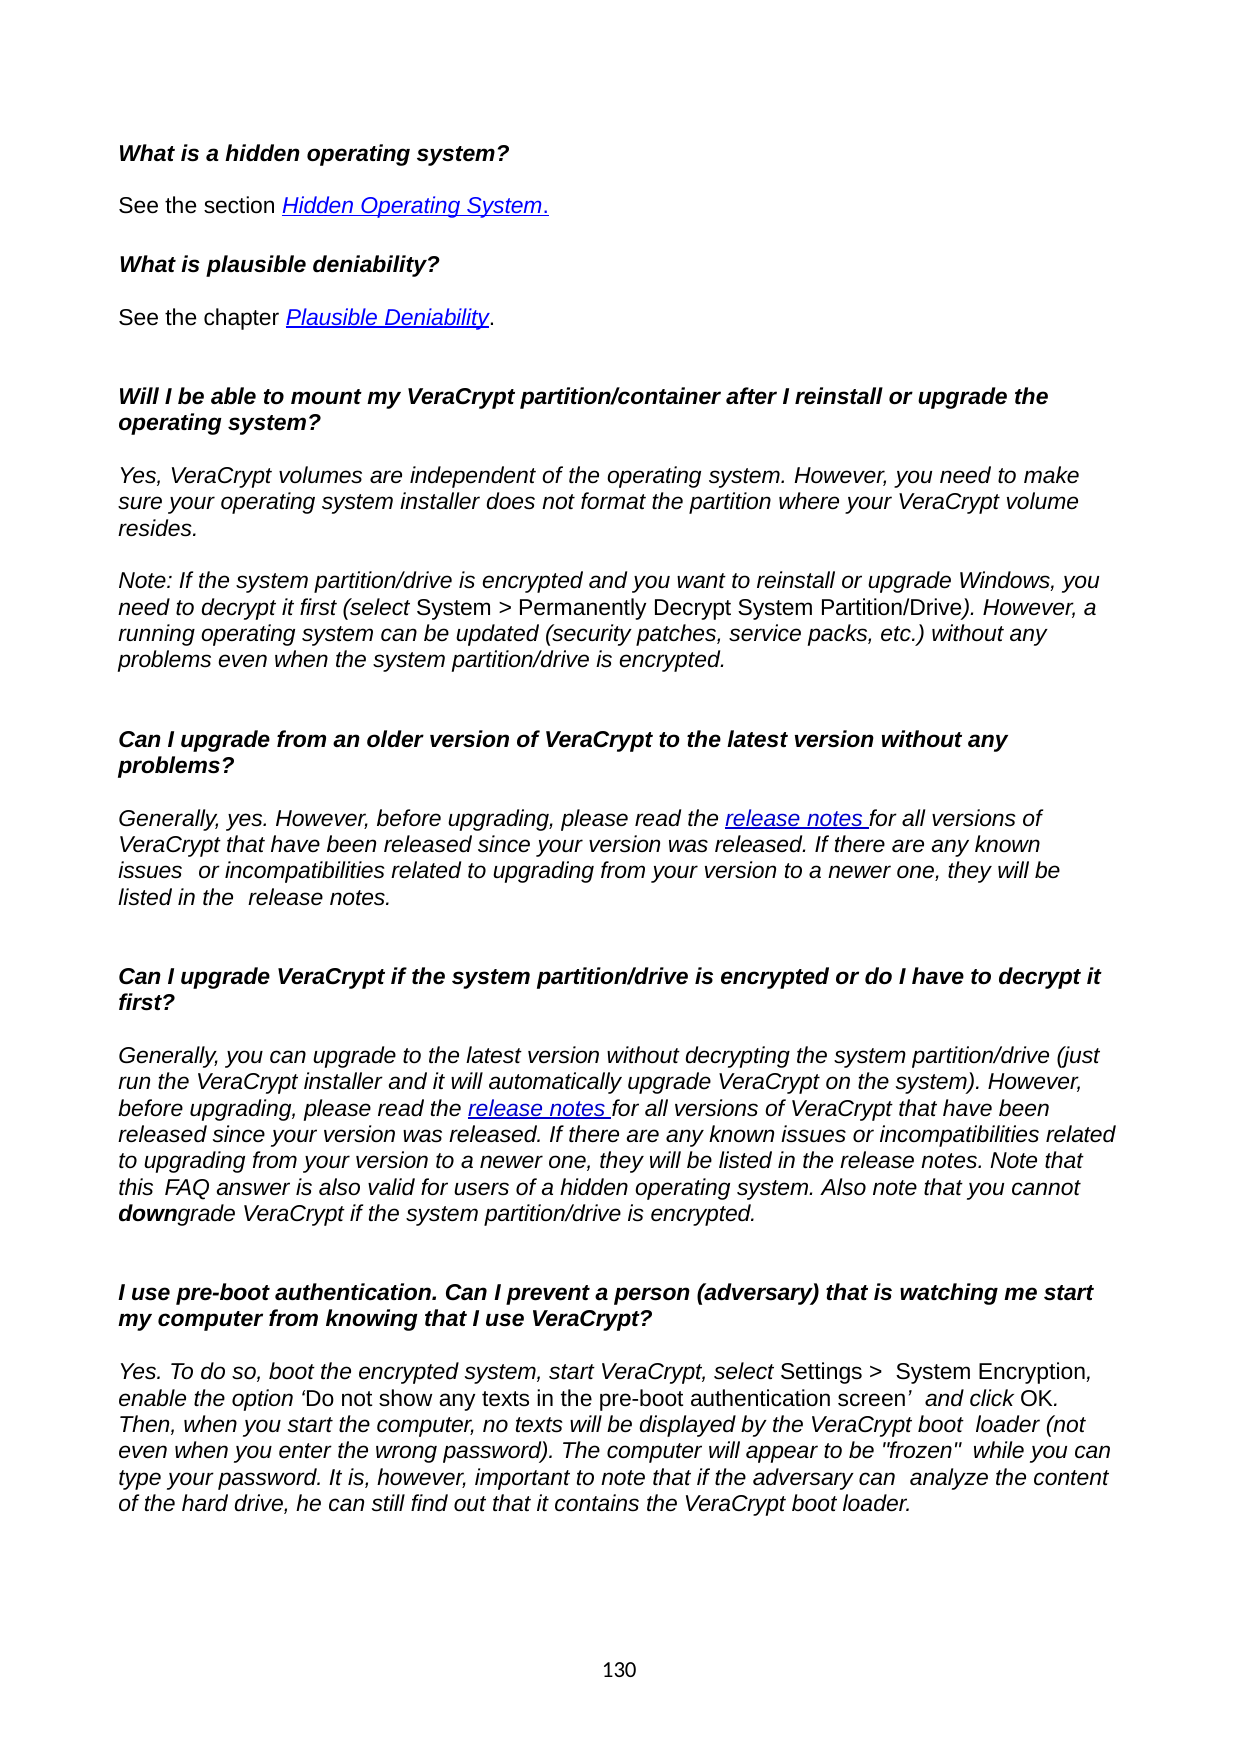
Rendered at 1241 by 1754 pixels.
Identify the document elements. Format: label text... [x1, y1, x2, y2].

text Yes, VeraCrypt volumes are independent of the operating system. However, you need to make sure your operating system installer does not format the partition where your VeraCrypt volume resides. [118, 462, 1079, 541]
text See the section Hidden Operating System. [118, 192, 1132, 218]
text Generally, yes. However, before upgrading, please read the release notes for all versions of VeraCrypt that have been released since your version was released. If there are any known issues or incompatibilities related to upgrading from your version to a newer one, they will be listed in the release notes. [118, 804, 1109, 910]
text See the chapter Plausible Deniability. [118, 304, 1113, 330]
text Generally, you can upgrade to the latest version without decrypting the system partition/drive (just run the VeraCrypt installer and it will automatically upgrade VeraCrypt on the system). However, before upgrading, please read the release notes for all versions of VeraCrypt that have been released since your version was released. If there are any known issues or incompatibilities related to upgrading from your version to a newer one, they will be listed in the release notes. Note that this FAQ answer is also valid for users of a hidden operating system. Also note that you cannot downgrade VeraCrypt if the system partition/drive is encrypted. [118, 1042, 1119, 1226]
text Note: If the system partition/drive is encrypted and you want to reinstall or upgrade Windows, you need to decrypt it first (select System > Permanently Decrypt System Partition/Drive). However, a running operating system can be updated (security patches, service packs, etc.) without any problems even when the system partition/drive is encrypted. [118, 567, 1105, 673]
subtitle What is a hidden operating system? [118, 139, 1132, 166]
subtitle Can I upgrade from an older version of VeraCrypt to the latest version without any problems? [118, 726, 1105, 778]
subtitle Can I upgrade VeraCrypt if the system partition/drive is encrypted or do I have to decrypt it first? [118, 963, 1109, 1016]
subtitle I use pre-boot authentication. Can I prevent a person (adversary) that is watching me start my computer from knowing that I use VeraCrypt? [118, 1279, 1112, 1332]
text Yes. To do so, boot the encrypted system, start VeraCrypt, select Settings > System Encryption, enable the option ‘Do not show any texts in the pre-boot authentication screen’ and click OK. Then, when you start the computer, no texts will be displayed by the VeraCrypt boot loader (not even when you enter the wrong password). The computer will appear to be "frozen" while you can type your password. It is, however, important to note that if the adversary can analyze the content of the hard drive, he can still find out that it contains the VeraCrypt boot loader. [118, 1358, 1111, 1516]
subtitle Will I be able to mount my VeraCrypt partition/container after I reinstall or upgrade the operating system? [118, 383, 1105, 436]
subtitle What is plausible deniability? [106, 251, 1132, 277]
